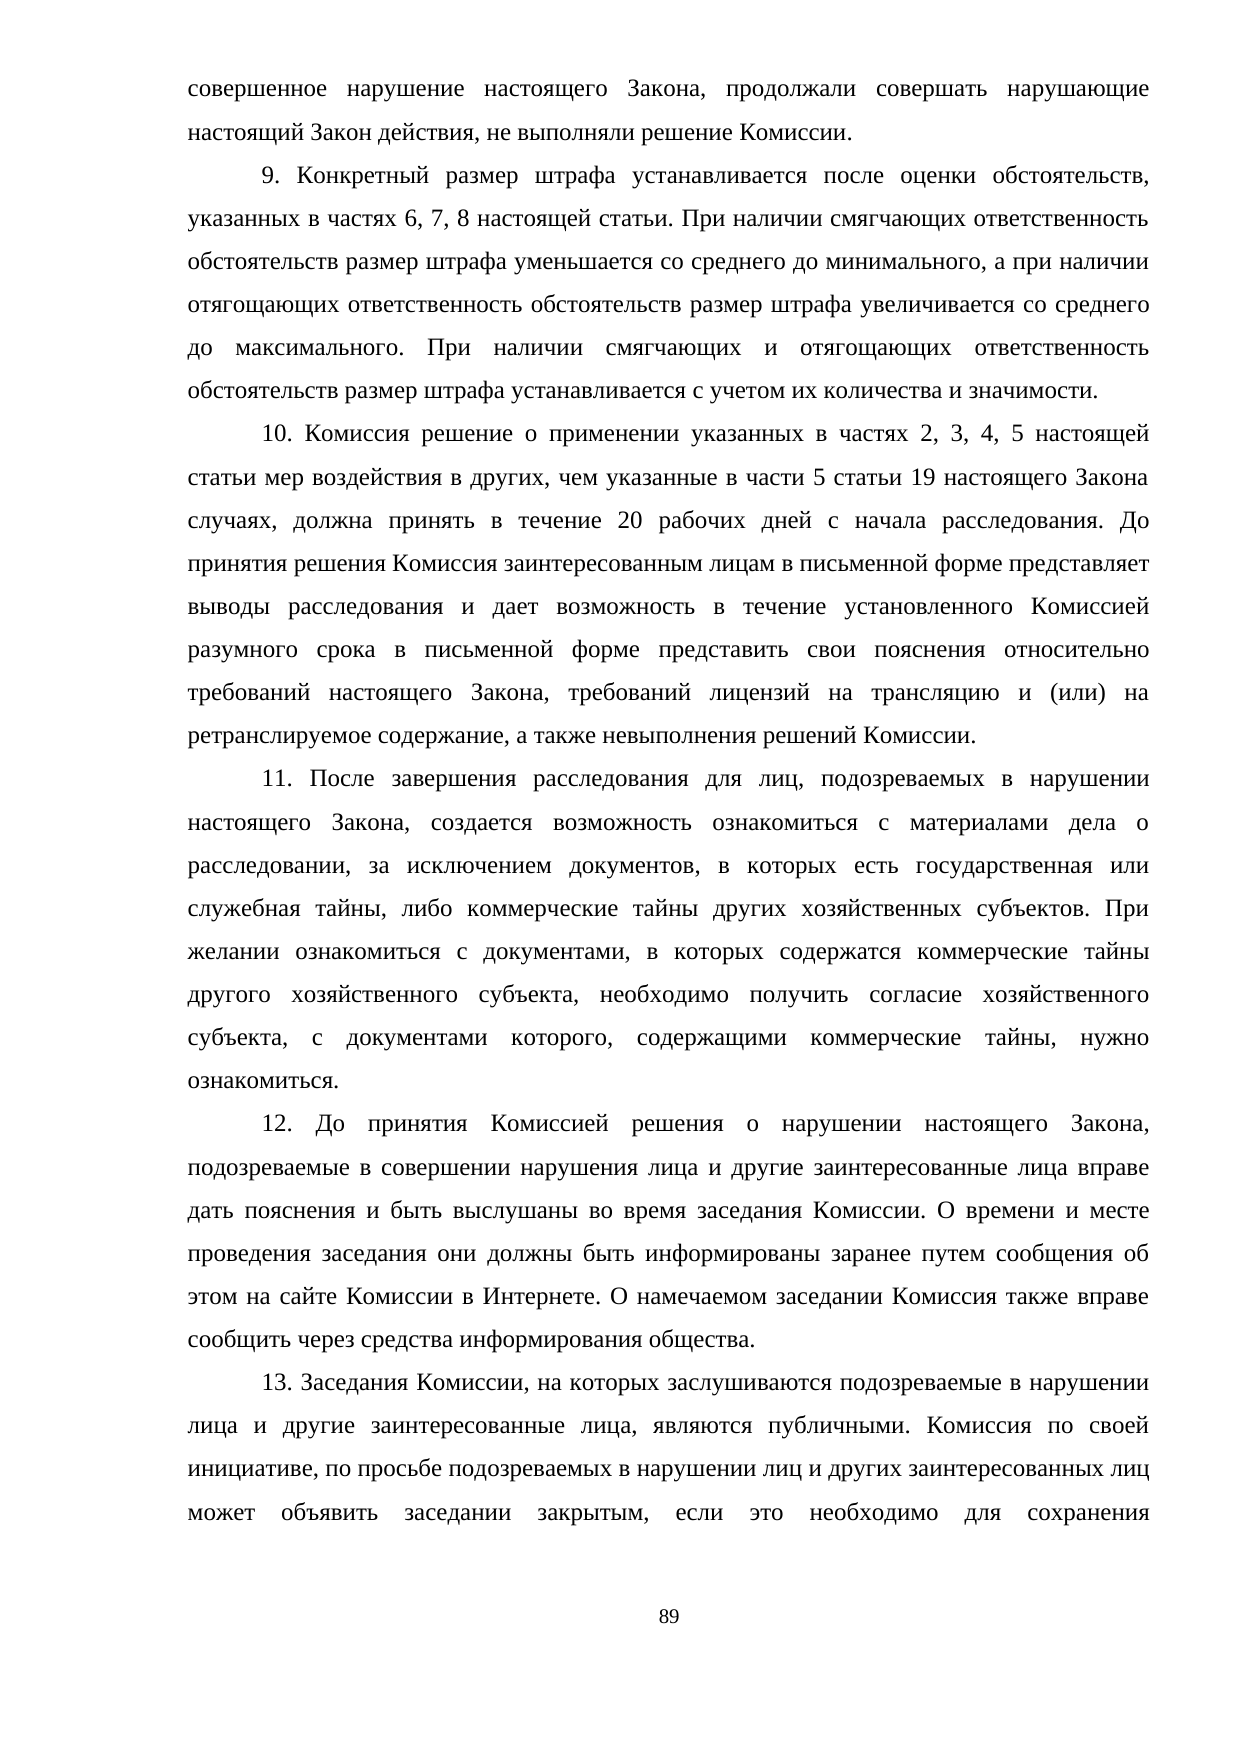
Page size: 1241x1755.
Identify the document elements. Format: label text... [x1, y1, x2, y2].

text 10. Комиссия решение о применении указанных в частях 2, 3, 4, 5 настоящей статьи мер воздействия в других, чем указанные в части 5 статьи 19 настоящего Закона случаях, должна принять в течение 20 рабочих дней с начала расследования. До принятия решения Комиссия заинтересованным лицам в письменной форме представляет выводы расследования и дает возможность в течение установленного Комиссией разумного срока в письменной форме представить свои пояснения относительно требований настоящего Закона, требований лицензий на трансляцию и (или) на ретранслируемое содержание, а также невыполнения решений Комиссии. [187, 418, 1150, 749]
text 13. Заседания Комиссии, на которых заслушиваются подозреваемые в нарушении лица и другие заинтересованные лица, являются публичными. Комиссия по своей инициативе, по просьбе подозреваемых в нарушении лиц и других заинтересованных лиц может объявить заседании закрытым, если это необходимо для сохранения [187, 1367, 1150, 1525]
text 11. После завершения расследования для лиц, подозреваемых в нарушении настоящего Закона, создается возможность ознакомиться с материалами дела о расследовании, за исключением документов, в которых есть государственная или служебная тайны, либо коммерческие тайны других хозяйственных субъектов. При желании ознакомиться с документами, в которых содержатся коммерческие тайны другого хозяйственного субъекта, необходимо получить согласие хозяйственного субъекта, с документами которого, содержащими коммерческие тайны, нужно ознакомиться. [187, 763, 1150, 1094]
text 12. До принятия Комиссией решения о нарушении настоящего Закона, подозреваемые в совершении нарушения лица и другие заинтересованные лица вправе дать пояснения и быть выслушаны во время заседания Комиссии. О времени и месте проведения заседания они должны быть информированы заранее путем сообщения об этом на сайте Комиссии в Интернете. О намечаемом заседании Комиссия также вправе сообщить через средства информирования общества. [187, 1108, 1150, 1353]
text 9. Конкретный размер штрафа устанавливается после оценки обстоятельств, указанных в частях 6, 7, 8 настоящей статьи. При наличии смягчающих ответственность обстоятельств размер штрафа уменьшается со среднего до минимального, а при наличии отягощающих ответственность обстоятельств размер штрафа увеличивается со среднего до максимального. При наличии смягчающих и отягощающих ответственность обстоятельств размер штрафа устанавливается с учетом их количества и значимости. [187, 160, 1150, 404]
text совершенное нарушение настоящего Закона, продолжали совершать нарушающие настоящий Закон действия, не выполняли решение Комиссии. [187, 73, 1150, 145]
